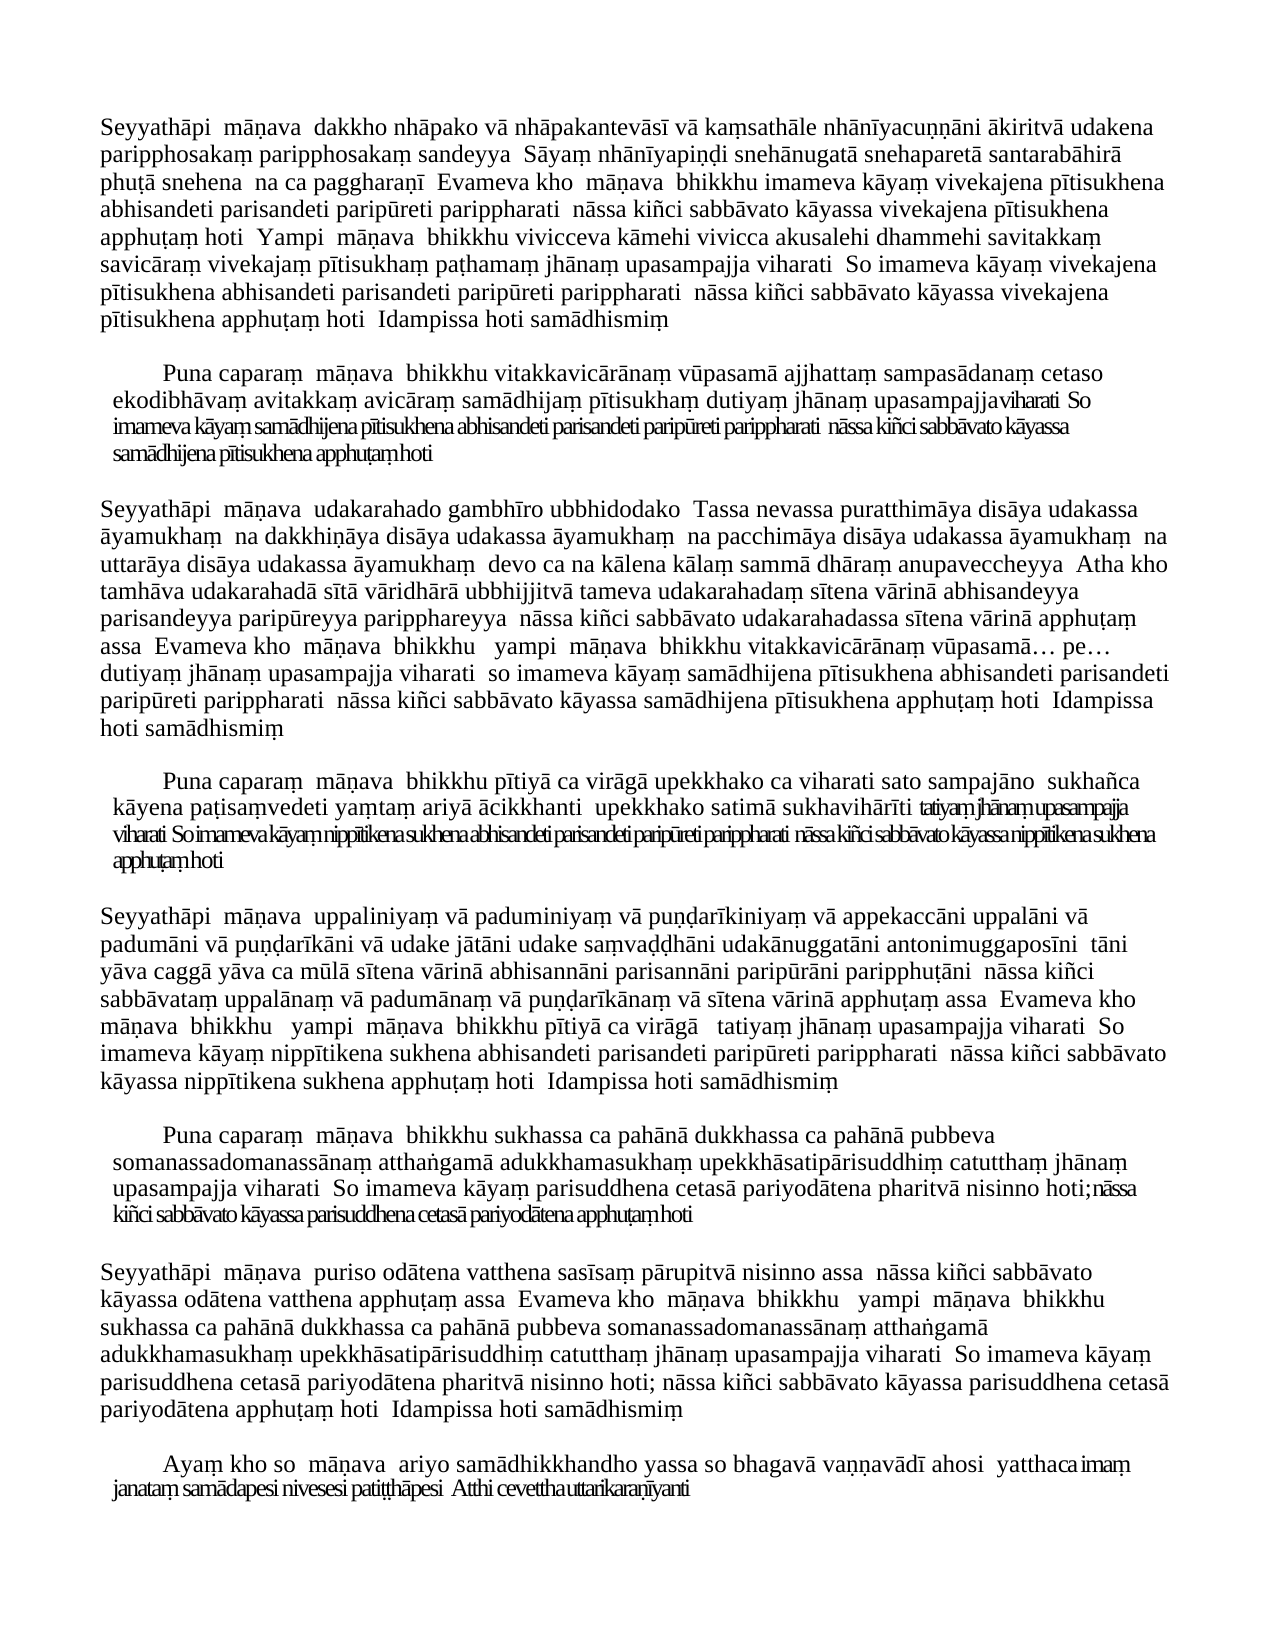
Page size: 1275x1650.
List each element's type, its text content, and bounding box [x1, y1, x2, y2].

text Seyyathāpi māṇava udakarahado gambhīro ubbhidodako Tassa nevassa puratthimāya disāya udakassa āyamukhaṃ na dakkhiṇāya disāya udakassa āyamukhaṃ na pacchimāya disāya udakassa āyamukhaṃ na uttarāya disāya udakassa āyamukhaṃ devo ca na kālena kālaṃ sammā dhāraṃ anupaveccheyya Atha kho tamhāva udakarahadā sītā vāridhārā ubbhijjitvā tameva udakarahadaṃ sītena vārinā abhisandeyya parisandeyya paripūreyya paripphareyya nāssa kiñci sabbāvato udakarahadassa sītena vārinā apphuṭaṃ assa Evameva kho māṇava bhikkhu yampi māṇava bhikkhu vitakkavicārānaṃ vūpasamā… pe… dutiyaṃ jhānaṃ upasampajja viharati so imameva kāyaṃ samādhijena pītisukhena abhisandeti parisandeti paripūreti parippharati nāssa kiñci sabbāvato kāyassa samādhijena pītisukhena apphuṭaṃ hoti Idampissa hoti samādhismiṃ [100, 495, 1173, 742]
list Ayaṃ kho so māṇava ariyo samādhikkhandho yassa so bhagavā vaṇṇavādī ahosi yatthaca imaṃ janataṃ samādapesi nivesesi patiṭṭhāpesi Atthi cevetthauttarikaraṇīyanti [112, 1453, 1162, 1502]
text Seyyathāpi māṇava dakkho nhāpako vā nhāpakantevāsī vā kaṃsathāle nhānīyacuṇṇāni ākiritvā udakena paripphosakaṃ paripphosakaṃ sandeyya Sāyaṃ nhānīyapiṇḍi snehānugatā snehaparetā santarabāhirā phuṭā snehena na ca paggharaṇī Evameva kho māṇava bhikkhu imameva kāyaṃ vivekajena pītisukhena abhisandeti parisandeti paripūreti parippharati nāssa kiñci sabbāvato kāyassa vivekajena pītisukhena apphuṭaṃ hoti Yampi māṇava bhikkhu vivicceva kāmehi vivicca akusalehi dhammehi savitakkaṃ savicāraṃ vivekajaṃ pītisukhaṃ paṭhamaṃ jhānaṃ upasampajja viharati So imameva kāyaṃ vivekajena pītisukhena abhisandeti parisandeti paripūreti parippharati nāssa kiñci sabbāvato kāyassa vivekajena pītisukhena apphuṭaṃ hoti Idampissa hoti samādhismiṃ [100, 114, 1173, 333]
list Puna caparaṃ māṇava bhikkhu vitakkavicārānaṃ vūpasamā ajjhattaṃ sampasādanaṃ cetaso ekodibhāvaṃ avitakkaṃ avicāraṃ samādhijaṃ pītisukhaṃ dutiyaṃ jhānaṃ upasampajjaviharati So imameva kāyaṃ samādhijena pītisukhena abhisandeti parisandeti paripūreti parippharati nāssa kiñci sabbāvato kāyassa samādhijena pītisukhena apphuṭaṃhoti [112, 361, 1162, 466]
text Seyyathāpi māṇava puriso odātena vatthena sasīsaṃ pārupitvā nisinno assa nāssa kiñci sabbāvato kāyassa odātena vatthena apphuṭaṃ assa Evameva kho māṇava bhikkhu yampi māṇava bhikkhu sukhassa ca pahānā dukkhassa ca pahānā pubbeva somanassadomanassānaṃ atthaṅgamā adukkhamasukhaṃ upekkhāsatipārisuddhiṃ catutthaṃ jhānaṃ upasampajja viharati So imameva kāyaṃ parisuddhena cetasā pariyodātena pharitvā nisinno hoti; nāssa kiñci sabbāvato kāyassa parisuddhena cetasā pariyodātena apphuṭaṃ hoti Idampissa hoti samādhismiṃ [100, 1259, 1173, 1423]
list Puna caparaṃ māṇava bhikkhu pītiyā ca virāgā upekkhako ca viharati sato sampajāno sukhañca kāyena paṭisaṃvedeti yaṃtaṃ ariyā ācikkhanti upekkhako satimā sukhavihārīti tatiyaṃ jhānaṃ upasampajja viharati So imameva kāyaṃ nippītikena sukhena abhisandeti parisandeti paripūreti parippharati nāssa kiñci sabbāvato kāyassa nippītikena sukhena apphuṭaṃhoti [112, 768, 1162, 874]
list Puna caparaṃ māṇava bhikkhu sukhassa ca pahānā dukkhassa ca pahānā pubbeva somanassadomanassānaṃ atthaṅgamā adukkhamasukhaṃ upekkhāsatipārisuddhiṃ catutthaṃ jhānaṃ upasampajja viharati So imameva kāyaṃ parisuddhena cetasā pariyodātena pharitvā nisinno hoti;nāssa kiñci sabbāvato kāyassa parisuddhena cetasā pariyodātena apphuṭaṃhoti [112, 1123, 1162, 1228]
text Seyyathāpi māṇava uppaliniyaṃ vā paduminiyaṃ vā puṇḍarīkiniyaṃ vā appekaccāni uppalāni vā padumāni vā puṇḍarīkāni vā udake jātāni udake saṃvaḍḍhāni udakānuggatāni antonimuggaposīni tāni yāva caggā yāva ca mūlā sītena vārinā abhisannāni parisannāni paripūrāni paripphuṭāni nāssa kiñci sabbāvataṃ uppalānaṃ vā padumānaṃ vā puṇḍarīkānaṃ vā sītena vārinā apphuṭaṃ assa Evameva kho māṇava bhikkhu yampi māṇava bhikkhu pītiyā ca virāgā tatiyaṃ jhānaṃ upasampajja viharati So imameva kāyaṃ nippītikena sukhena abhisandeti parisandeti paripūreti parippharati nāssa kiñci sabbāvato kāyassa nippītikena sukhena apphuṭaṃ hoti Idampissa hoti samādhismiṃ [100, 903, 1173, 1094]
